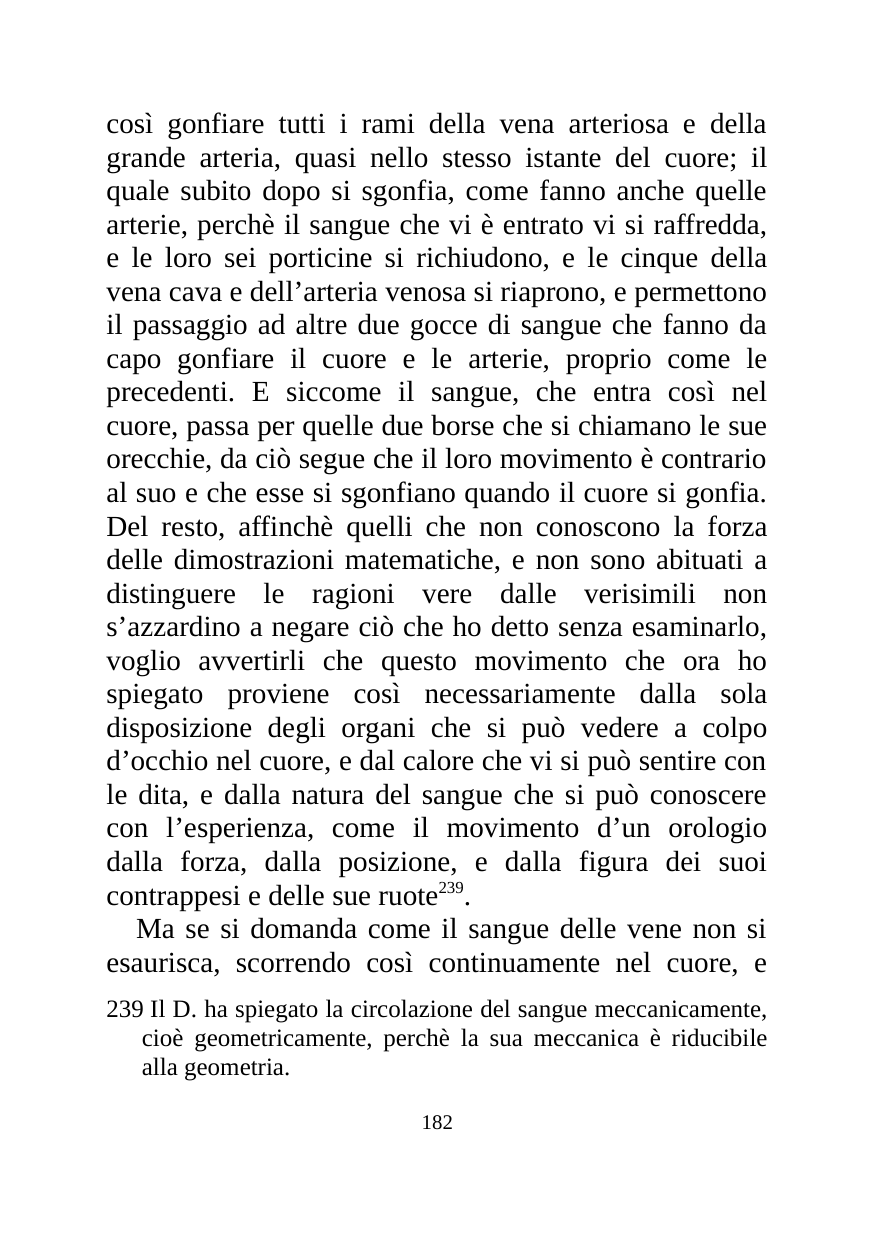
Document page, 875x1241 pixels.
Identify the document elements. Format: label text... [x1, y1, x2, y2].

text Ma se si domanda come il sangue delle vene non si esaurisca, scorrendo così continuamente nel cuore, e [106, 911, 768, 978]
text Il D. ha spiegato la circolazione del sangue meccanicamente, cioè geometricamente, perchè la sua meccanica è riducibile alla geometria. [106, 994, 768, 1080]
text così gonfiare tutti i rami della vena arteriosa e della grande arteria, quasi nello stesso istante del cuore; il quale subito dopo si sgonfia, come fanno anche quelle arterie, perchè il sangue che vi è entrato vi si raffredda, e le loro sei porticine si richiudono, e le cinque della vena cava e dell’arteria venosa si riaprono, e permettono il passaggio ad altre due gocce di sangue che fanno da capo gonfiare il cuore e le arterie, proprio come le precedenti. E siccome il sangue, che entra così nel cuore, passa per quelle due borse che si chiamano le sue orecchie, da ciò segue che il loro movimento è contrario al suo e che esse si sgonfiano quando il cuore si gonfia. Del resto, affinchè quelli che non conoscono la forza delle dimostrazioni matematiche, e non sono abituati a distinguere le ragioni vere dalle verisimili non s’azzardino a negare ciò che ho detto senza esaminarlo, voglio avvertirli che questo movimento che ora ho spiegato proviene così necessariamente dalla sola disposizione degli organi che si può vedere a colpo d’occhio nel cuore, e dal calore che vi si può sentire con le dita, e dalla natura del sangue che si può conoscere con l’esperienza, come il movimento d’un orologio dalla forza, dalla posizione, e dalla figura dei suoi contrappesi e delle sue ruote. [106, 106, 768, 911]
